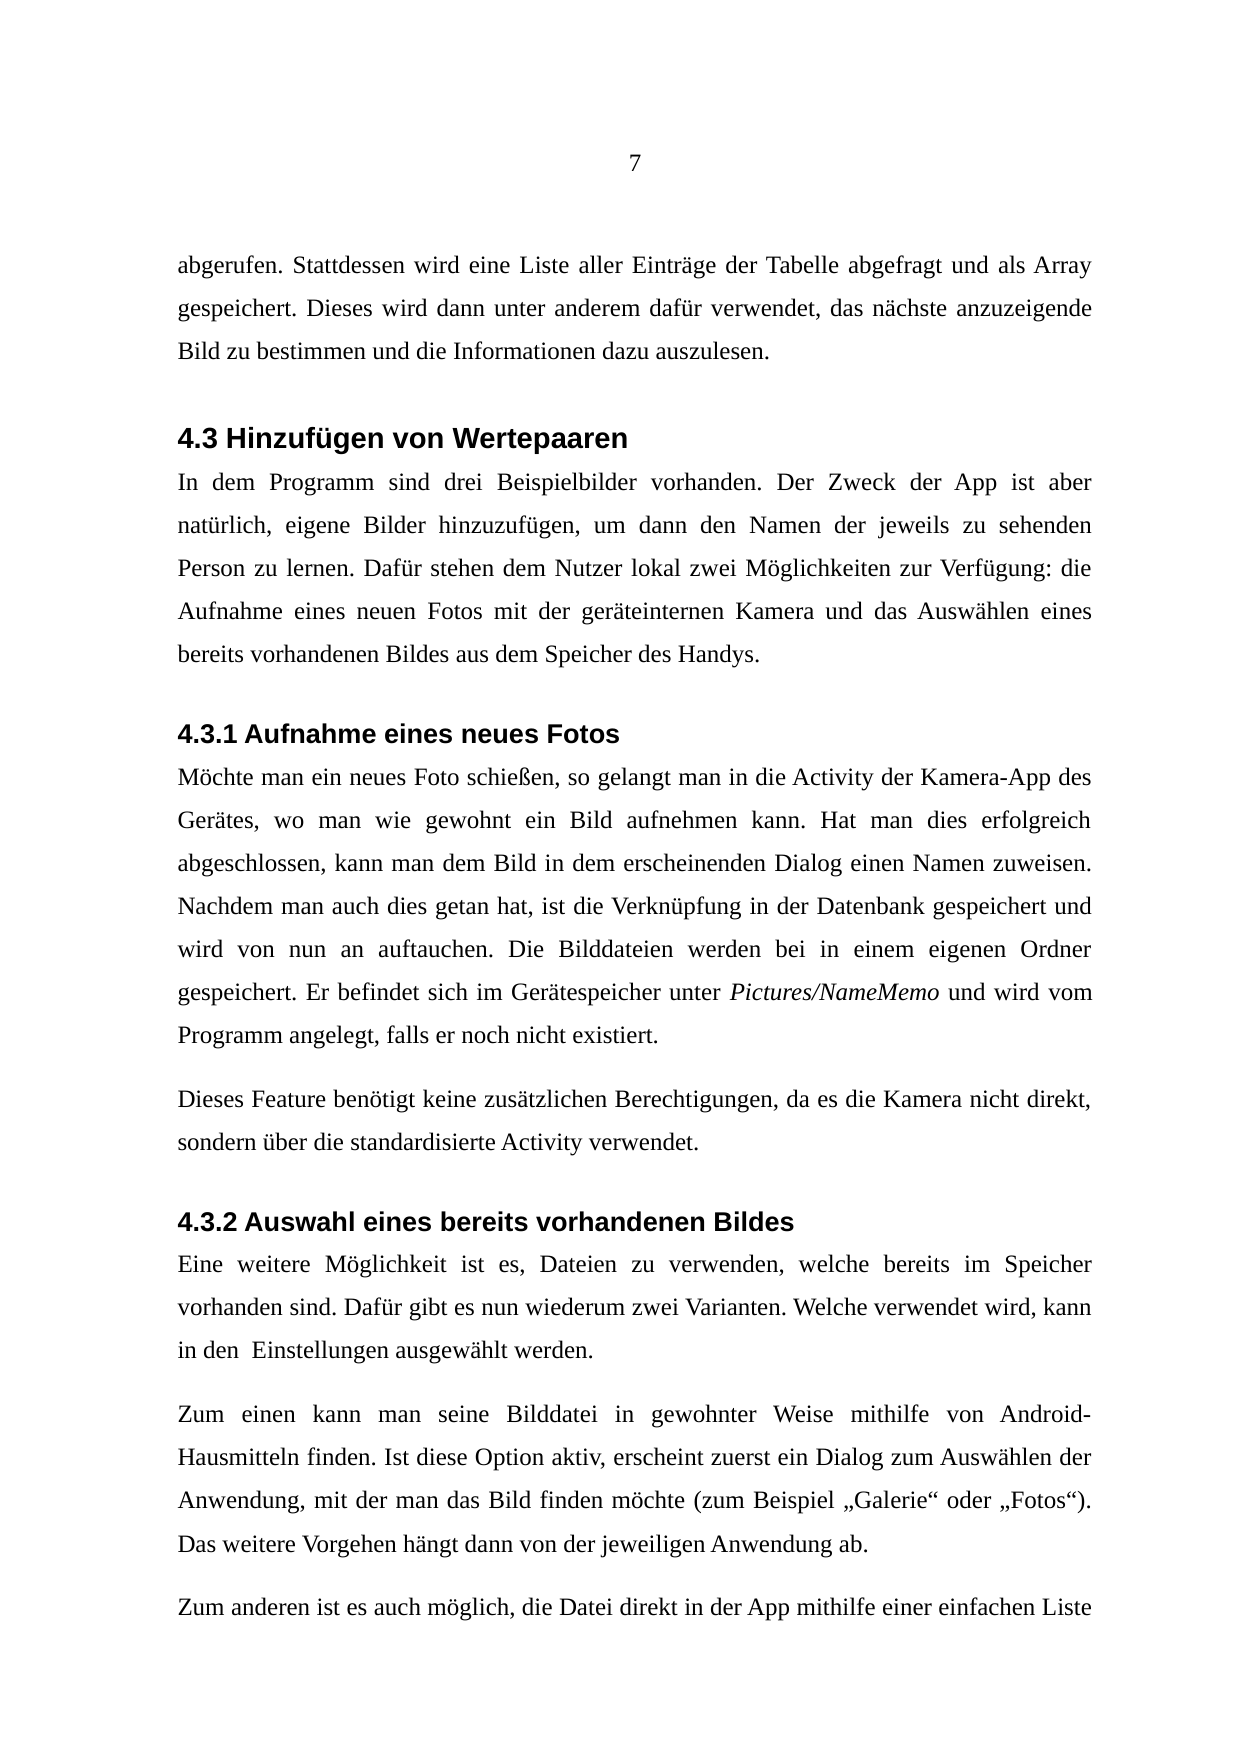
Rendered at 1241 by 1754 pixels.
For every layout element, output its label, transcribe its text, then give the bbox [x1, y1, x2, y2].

subtitle 4.3.2 Auswahl eines bereits vorhandenen Bildes [177, 1206, 1093, 1237]
text Dieses Feature benötigt keine zusätzlichen Berechtigungen, da es die Kamera nicht direkt, sondern über die standardisierte Activity verwendet. [177, 1084, 1093, 1156]
text Möchte man ein neues Foto schießen, so gelangt man in die Activity der Kamera-App des Gerätes, wo man wie gewohnt ein Bild aufnehmen kann. Hat man dies erfolgreich abgeschlossen, kann man dem Bild in dem erscheinenden Dialog einen Namen zuweisen. Nachdem man auch dies getan hat, ist die Verknüpfung in der Datenbank gespeichert und wird von nun an auftauchen. Die Bilddateien werden bei in einem eigenen Ordner gespeichert. Er befindet sich im Gerätespeicher unter Pictures/NameMemo und wird vom Programm angelegt, falls er noch nicht existiert. [177, 762, 1093, 1049]
text In dem Programm sind drei Beispielbilder vorhanden. Der Zweck der App ist aber natürlich, eigene Bilder hinzuzufügen, um dann den Namen der jeweils zu sehenden Person zu lernen. Dafür stehen dem Nutzer lokal zwei Möglichkeiten zur Verfügung: die Aufnahme eines neuen Fotos mit der geräteinternen Kamera und das Auswählen eines bereits vorhandenen Bildes aus dem Speicher des Handys. [177, 467, 1093, 668]
text abgerufen. Stattdessen wird eine Liste aller Einträge der Tabelle abgefragt und als Array gespeichert. Dieses wird dann unter anderem dafür verwendet, das nächste anzuzeigende Bild zu bestimmen und die Informationen dazu auszulesen. [177, 250, 1093, 365]
subtitle 4.3.1 Aufnahme eines neues Fotos [177, 718, 1093, 749]
text Zum anderen ist es auch möglich, die Datei direkt in der App mithilfe einer einfachen Liste [177, 1592, 1093, 1621]
subtitle 4.3 Hinzufügen von Wertepaaren [177, 421, 1093, 454]
text Zum einen kann man seine Bilddatei in gewohnter Weise mithilfe von Android-Hausmitteln finden. Ist diese Option aktiv, erscheint zuerst ein Dialog zum Auswählen der Anwendung, mit der man das Bild finden möchte (zum Beispiel „Galerie“ oder „Fotos“). Das weitere Vorgehen hängt dann von der jeweiligen Anwendung ab. [177, 1399, 1093, 1557]
text Eine weitere Möglichkeit ist es, Dateien zu verwenden, welche bereits im Speicher vorhanden sind. Dafür gibt es nun wiederum zwei Varianten. Welche verwendet wird, kann in den Einstellungen ausgewählt werden. [177, 1249, 1093, 1364]
